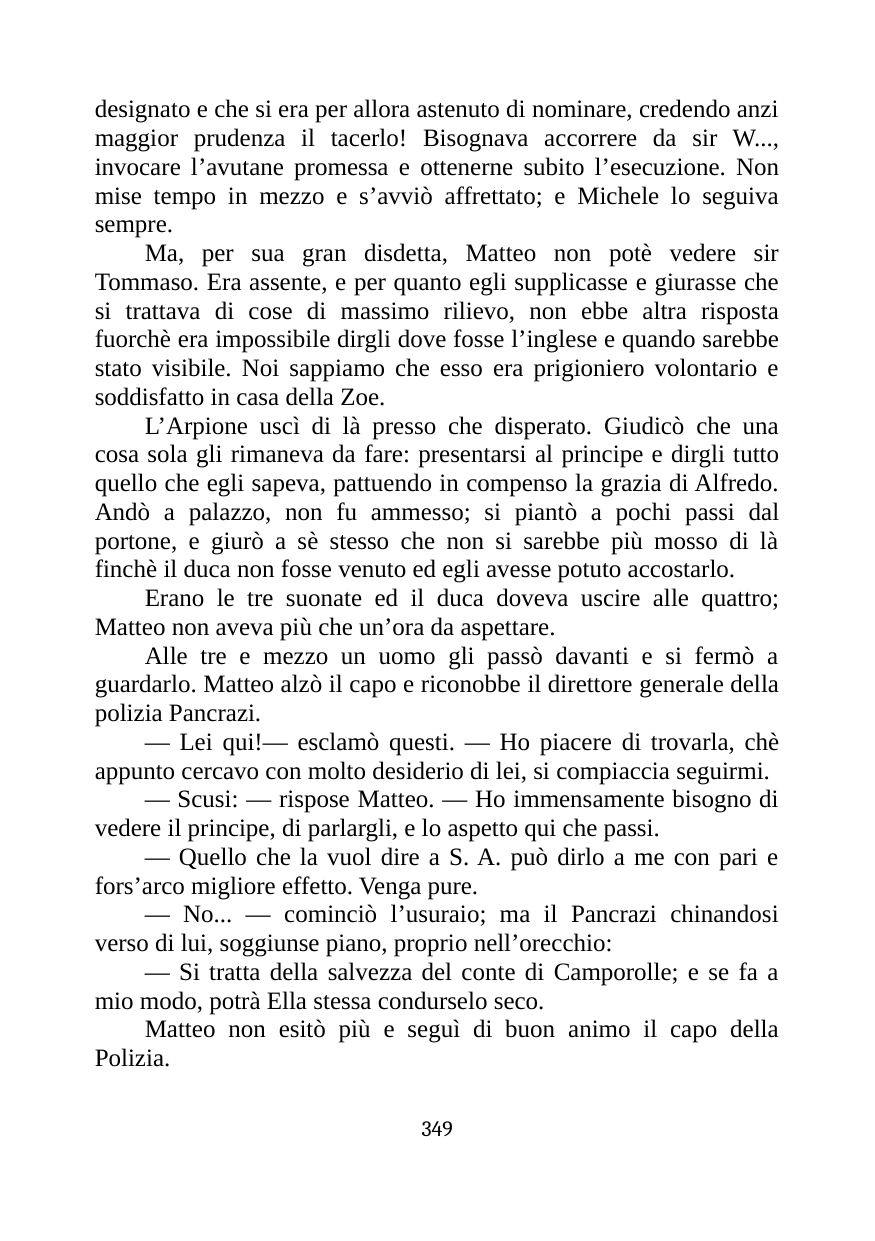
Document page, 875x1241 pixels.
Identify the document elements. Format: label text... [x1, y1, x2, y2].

text L’Arpione uscì di là presso che disperato. Giudicò che una cosa sola gli rimaneva da fare: presentarsi al principe e dirgli tutto quello che egli sapeva, pattuendo in compenso la grazia di Alfredo. Andò a palazzo, non fu ammesso; si piantò a pochi passi dal portone, e giurò a sè stesso che non si sarebbe più mosso di là finchè il duca non fosse venuto ed egli avesse potuto accostarlo. [94, 411, 779, 583]
text — Si tratta della salvezza del conte di Camporolle; e se fa a mio modo, potrà Ella stessa condurselo seco. [94, 957, 779, 1014]
text — Lei qui!— esclamò questi. — Ho piacere di trovarla, chè appunto cercavo con molto desiderio di lei, si compiaccia seguirmi. [94, 727, 779, 784]
text Ma, per sua gran disdetta, Matteo non potè vedere sir Tommaso. Era assente, e per quanto egli supplicasse e giurasse che si trattava di cose di massimo rilievo, non ebbe altra risposta fuorchè era impossibile dirgli dove fosse l’inglese e quando sarebbe stato visibile. Noi sappiamo che esso era prigioniero volontario e soddisfatto in casa della Zoe. [94, 238, 779, 411]
text — Quello che la vuol dire a S. A. può dirlo a me con pari e fors’arco migliore effetto. Venga pure. [94, 842, 779, 899]
text — Scusi: — rispose Matteo. — Ho immensamente bisogno di vedere il principe, di parlargli, e lo aspetto qui che passi. [94, 784, 779, 842]
text Matteo non esitò più e seguì di buon animo il capo della Polizia. [94, 1014, 779, 1072]
text Erano le tre suonate ed il duca doveva uscire alle quattro; Matteo non aveva più che un’ora da aspettare. [94, 583, 779, 641]
text — No... — cominciò l’usuraio; ma il Pancrazi chinandosi verso di lui, soggiunse piano, proprio nell’orecchio: [94, 899, 779, 957]
text Alle tre e mezzo un uomo gli passò davanti e si fermò a guardarlo. Matteo alzò il capo e riconobbe il direttore generale della polizia Pancrazi. [94, 641, 779, 727]
text designato e che si era per allora astenuto di nominare, credendo anzi maggior prudenza il tacerlo! Bisognava accorrere da sir W..., invocare l’avutane promessa e ottenerne subito l’esecuzione. Non mise tempo in mezzo e s’avviò affrettato; e Michele lo seguiva sempre. [94, 94, 779, 238]
